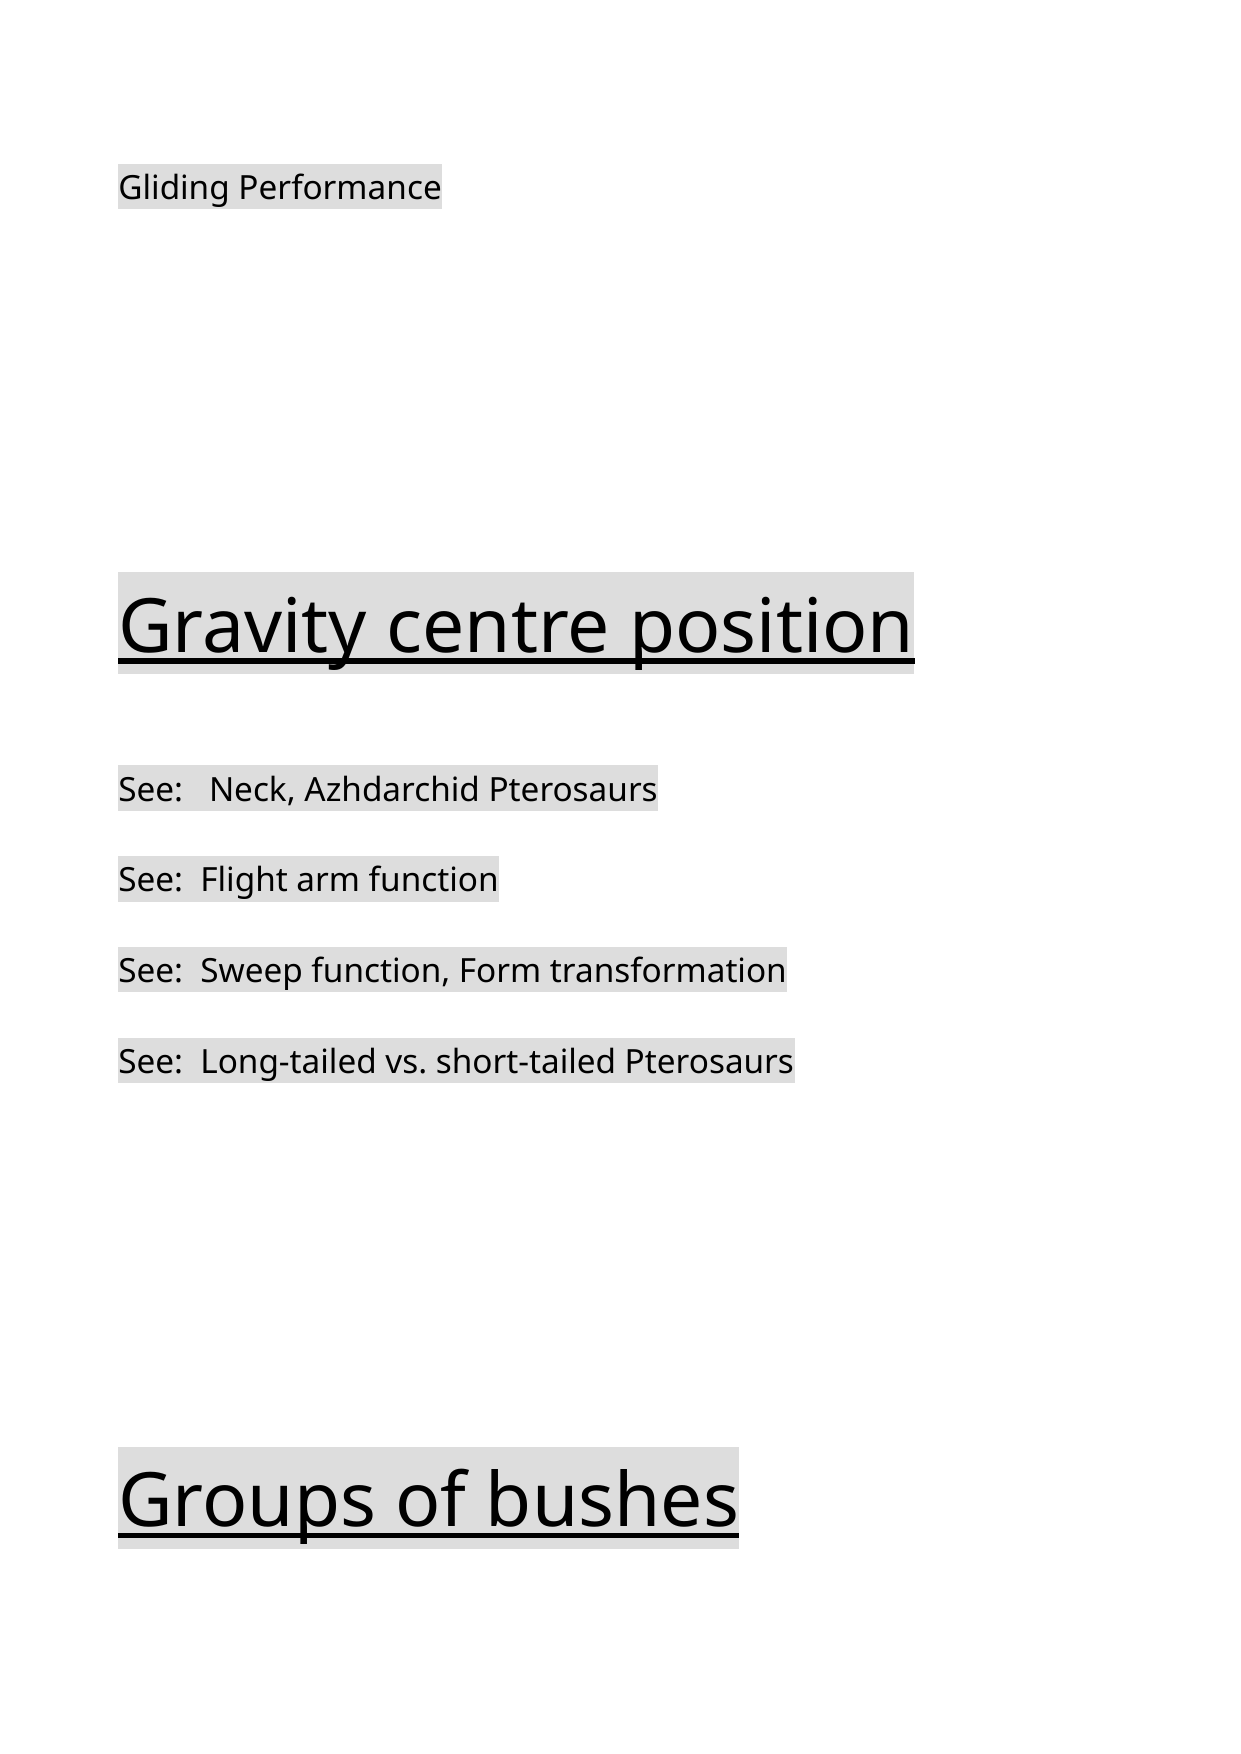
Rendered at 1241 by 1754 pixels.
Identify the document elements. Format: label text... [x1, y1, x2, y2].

text Groups of bushes [118, 1447, 1122, 1549]
text See: Flight arm function [118, 856, 1122, 902]
text See: Neck, Azhdarchid Pterosaurs [118, 765, 1122, 811]
text See: Long-tailed vs. short-tailed Pterosaurs [118, 1038, 1122, 1083]
text Gliding Performance [118, 163, 1122, 209]
text See: Sweep function, Form transformation [118, 947, 1122, 992]
text Gravity centre position [118, 572, 1122, 674]
